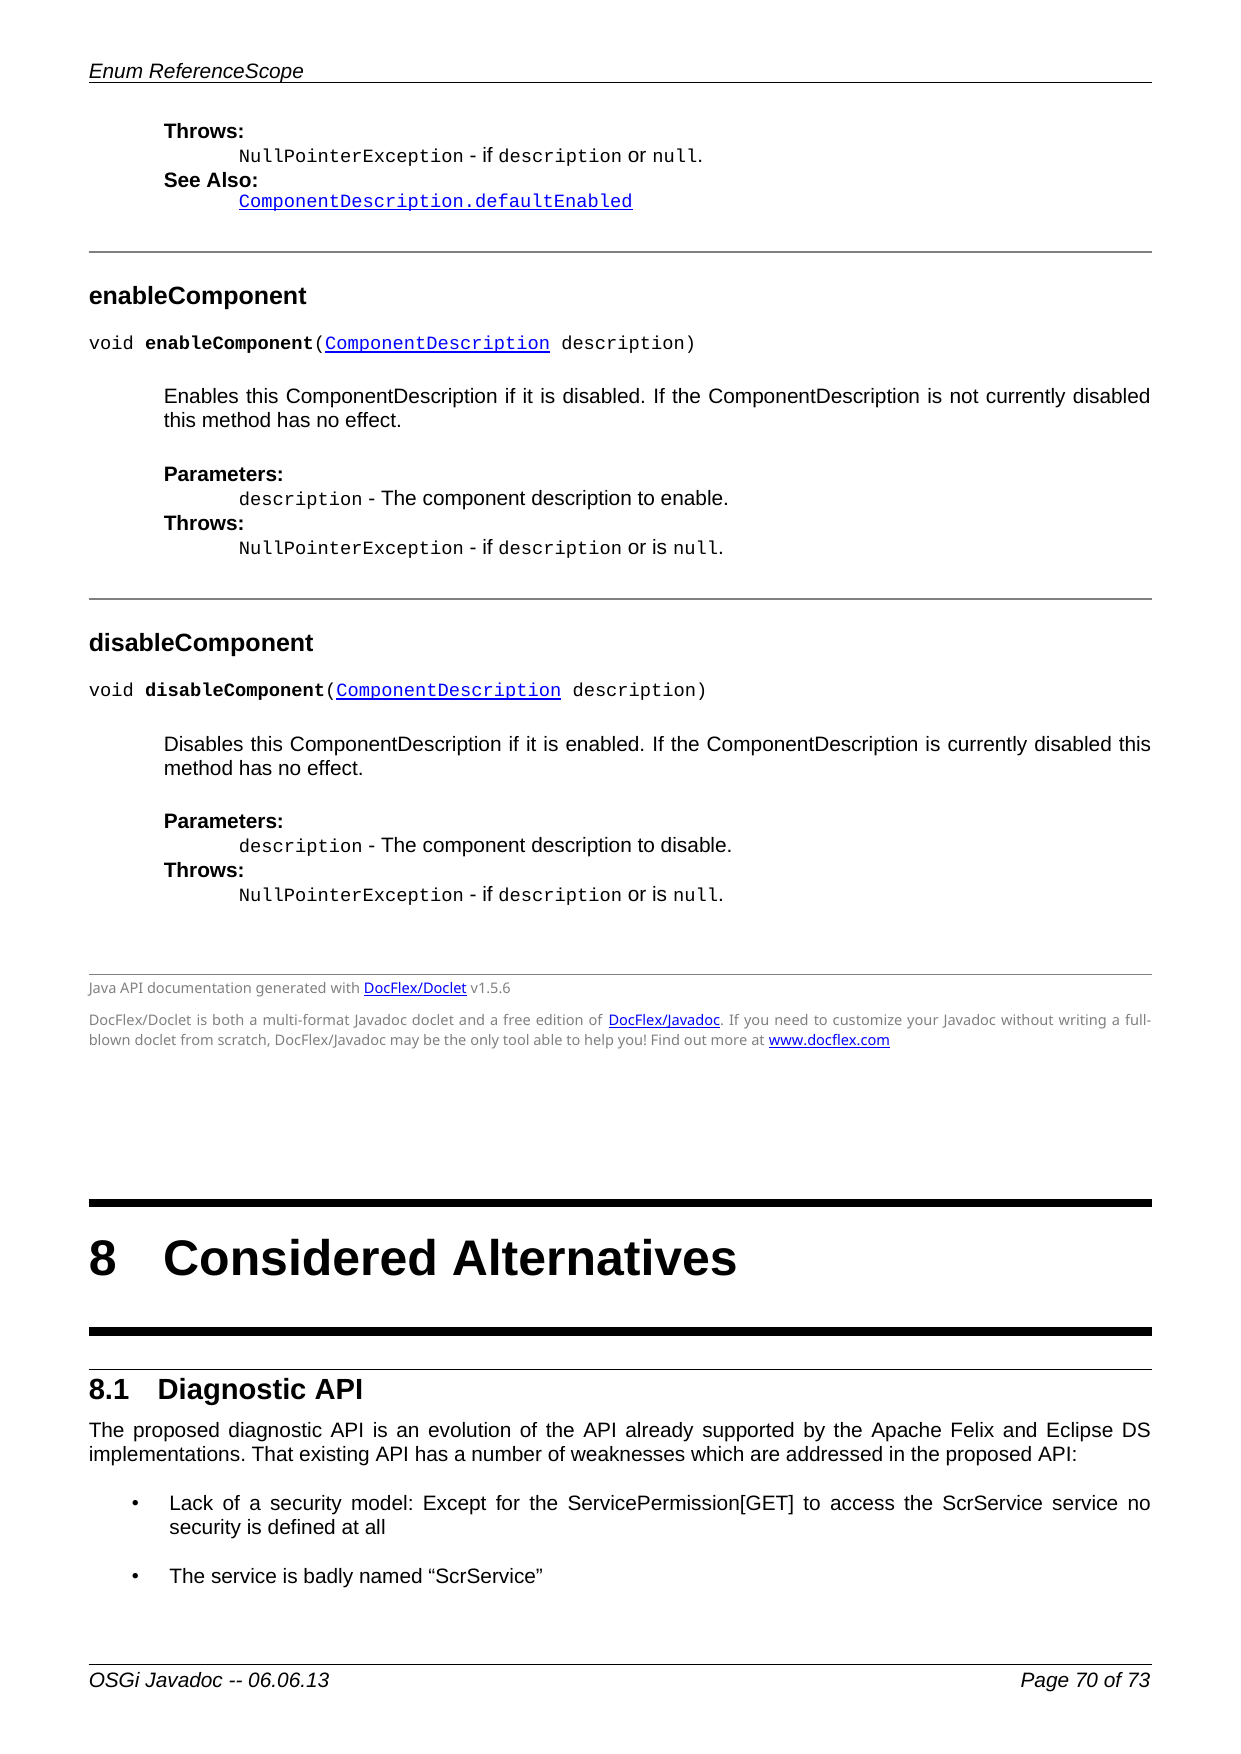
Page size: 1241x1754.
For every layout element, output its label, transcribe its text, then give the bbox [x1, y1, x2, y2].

text The proposed diagnostic API is an evolution of the API already supported by the Apache Felix and Eclipse DS implementations. That existing API has a number of weaknesses which are addressed in the proposed API: [88, 1418, 1152, 1466]
text See Also: [163, 168, 1152, 192]
text Enables this ComponentDescription if it is disabled. If the ComponentDescription is not currently disabled this method has no effect. [163, 384, 1152, 432]
list The service is badly named “ScrService” [132, 1564, 1152, 1588]
text description - The component description to disable. [238, 832, 1152, 858]
subtitle Considered Alternatives [88, 1200, 1152, 1336]
text void disableComponent(ComponentDescription description) [88, 681, 1152, 702]
subtitle disableComponent [88, 628, 1152, 657]
subtitle enableComponent [88, 281, 1152, 310]
text DocFlex/Doclet is both a multi-format Javadoc doclet and a free edition of DocFlex/Javadoc. If you need to customize your Javadoc without writing a full-blown doclet from scratch, DocFlex/Javadoc may be the only tool able to help you! Find out more at www.docflex.com [88, 1010, 1152, 1050]
list Lack of a security model: Except for the ServicePermission[GET] to access the ScrService service no security is defined at all [132, 1491, 1152, 1539]
text Java API documentation generated with DocFlex/Doclet v1.5.6 [88, 975, 1152, 998]
text Disables this ComponentDescription if it is enabled. If the ComponentDescription is currently disabled this method has no effect. [163, 731, 1152, 779]
text void enableComponent(ComponentDescription description) [88, 334, 1152, 355]
text Throws: [163, 118, 1152, 142]
text ComponentDescription.defaultEnabled [238, 192, 1152, 213]
text NullPointerException - if description or null. [238, 142, 1152, 168]
subtitle Diagnostic API [88, 1370, 1152, 1406]
text description - The component description to enable. [238, 485, 1152, 511]
text NullPointerException - if description or is null. [238, 882, 1152, 907]
text NullPointerException - if description or is null. [238, 534, 1152, 560]
text Throws: [163, 858, 1152, 882]
text Parameters: [163, 808, 1152, 832]
text Throws: [163, 511, 1152, 534]
text Parameters: [163, 461, 1152, 485]
